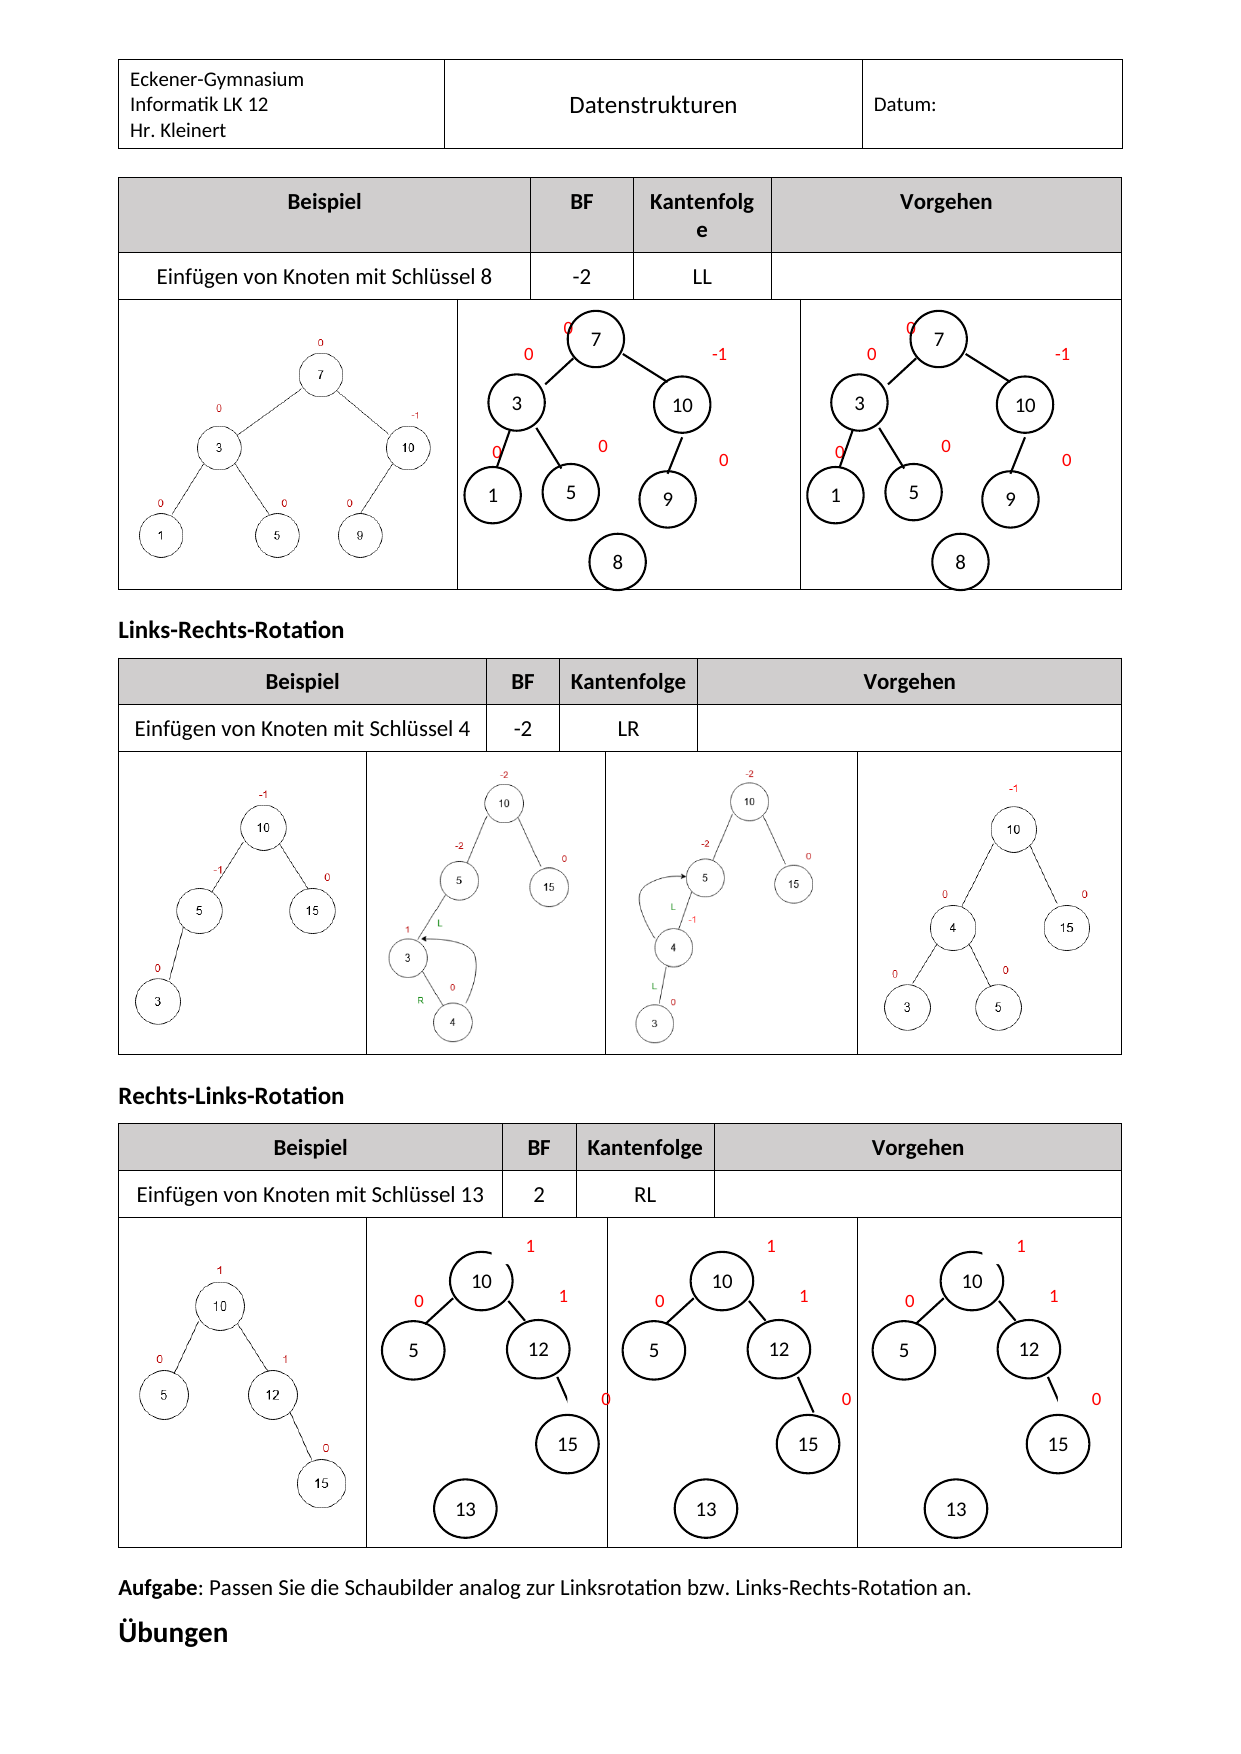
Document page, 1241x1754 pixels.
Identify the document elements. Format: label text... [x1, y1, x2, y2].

table_cell [603, 1394, 607, 1404]
table_cell [494, 447, 499, 457]
table_cell [934, 535, 987, 588]
table_header Beispiel [119, 659, 486, 704]
table_cell [809, 469, 862, 522]
text Rechts-Links-Rotation [118, 1080, 1122, 1111]
picture [632, 761, 831, 1046]
table_header Kantenfolge [577, 1124, 714, 1170]
table_cell Einfügen von Knoten mit Schlüssel 4 [119, 705, 486, 751]
table_cell [698, 705, 1121, 751]
table_header BF [503, 1124, 576, 1170]
table_cell [801, 300, 1121, 588]
table_cell [119, 752, 366, 1054]
table_cell [837, 447, 842, 457]
table_cell [772, 253, 1121, 299]
table_header Kantenfolge [560, 659, 697, 704]
picture [385, 762, 587, 1045]
picture [131, 778, 354, 1028]
table_cell Einfügen von Knoten mit Schlüssel 13 [119, 1171, 502, 1217]
table_header Vorgehen [698, 659, 1121, 704]
table_cell Einfügen von Knoten mit Schlüssel 8 [119, 253, 530, 299]
picture [868, 772, 1111, 1034]
table_cell LR [560, 705, 697, 751]
table_cell LL [634, 253, 771, 299]
table_cell [119, 300, 457, 588]
table_cell [367, 1218, 607, 1547]
table_cell [858, 1218, 1121, 1547]
text Links-Rechts-Rotation [118, 614, 1122, 645]
text Übungen [118, 1614, 1122, 1649]
table_cell [119, 1218, 366, 1547]
table_header Kantenfolge [634, 178, 771, 252]
table_cell 2 [503, 1171, 576, 1217]
table_cell [715, 1171, 1121, 1217]
picture [132, 1253, 354, 1512]
table_cell [591, 535, 644, 588]
table_cell [858, 752, 1121, 1054]
table_cell RL [577, 1171, 714, 1217]
table_cell [367, 752, 605, 1054]
table_cell [466, 469, 519, 522]
table_header Vorgehen [772, 178, 1121, 252]
table_header BF [487, 659, 559, 704]
table_cell [458, 300, 800, 588]
table_cell [833, 376, 886, 429]
table_header Beispiel [119, 178, 530, 252]
table_cell [538, 1417, 597, 1472]
table_cell [490, 376, 543, 429]
table_header Beispiel [119, 1124, 502, 1170]
table_cell -2 [531, 253, 633, 299]
table_cell [606, 752, 857, 1054]
picture [135, 327, 441, 561]
table_header BF [531, 178, 633, 252]
table_header Vorgehen [715, 1124, 1121, 1170]
table_cell -2 [487, 705, 559, 751]
table_cell [608, 1218, 857, 1547]
text Aufgabe: Passen Sie die Schaubilder analog zur Linksrotation bzw. Links-Rechts-Rotation an. [118, 1573, 1122, 1601]
